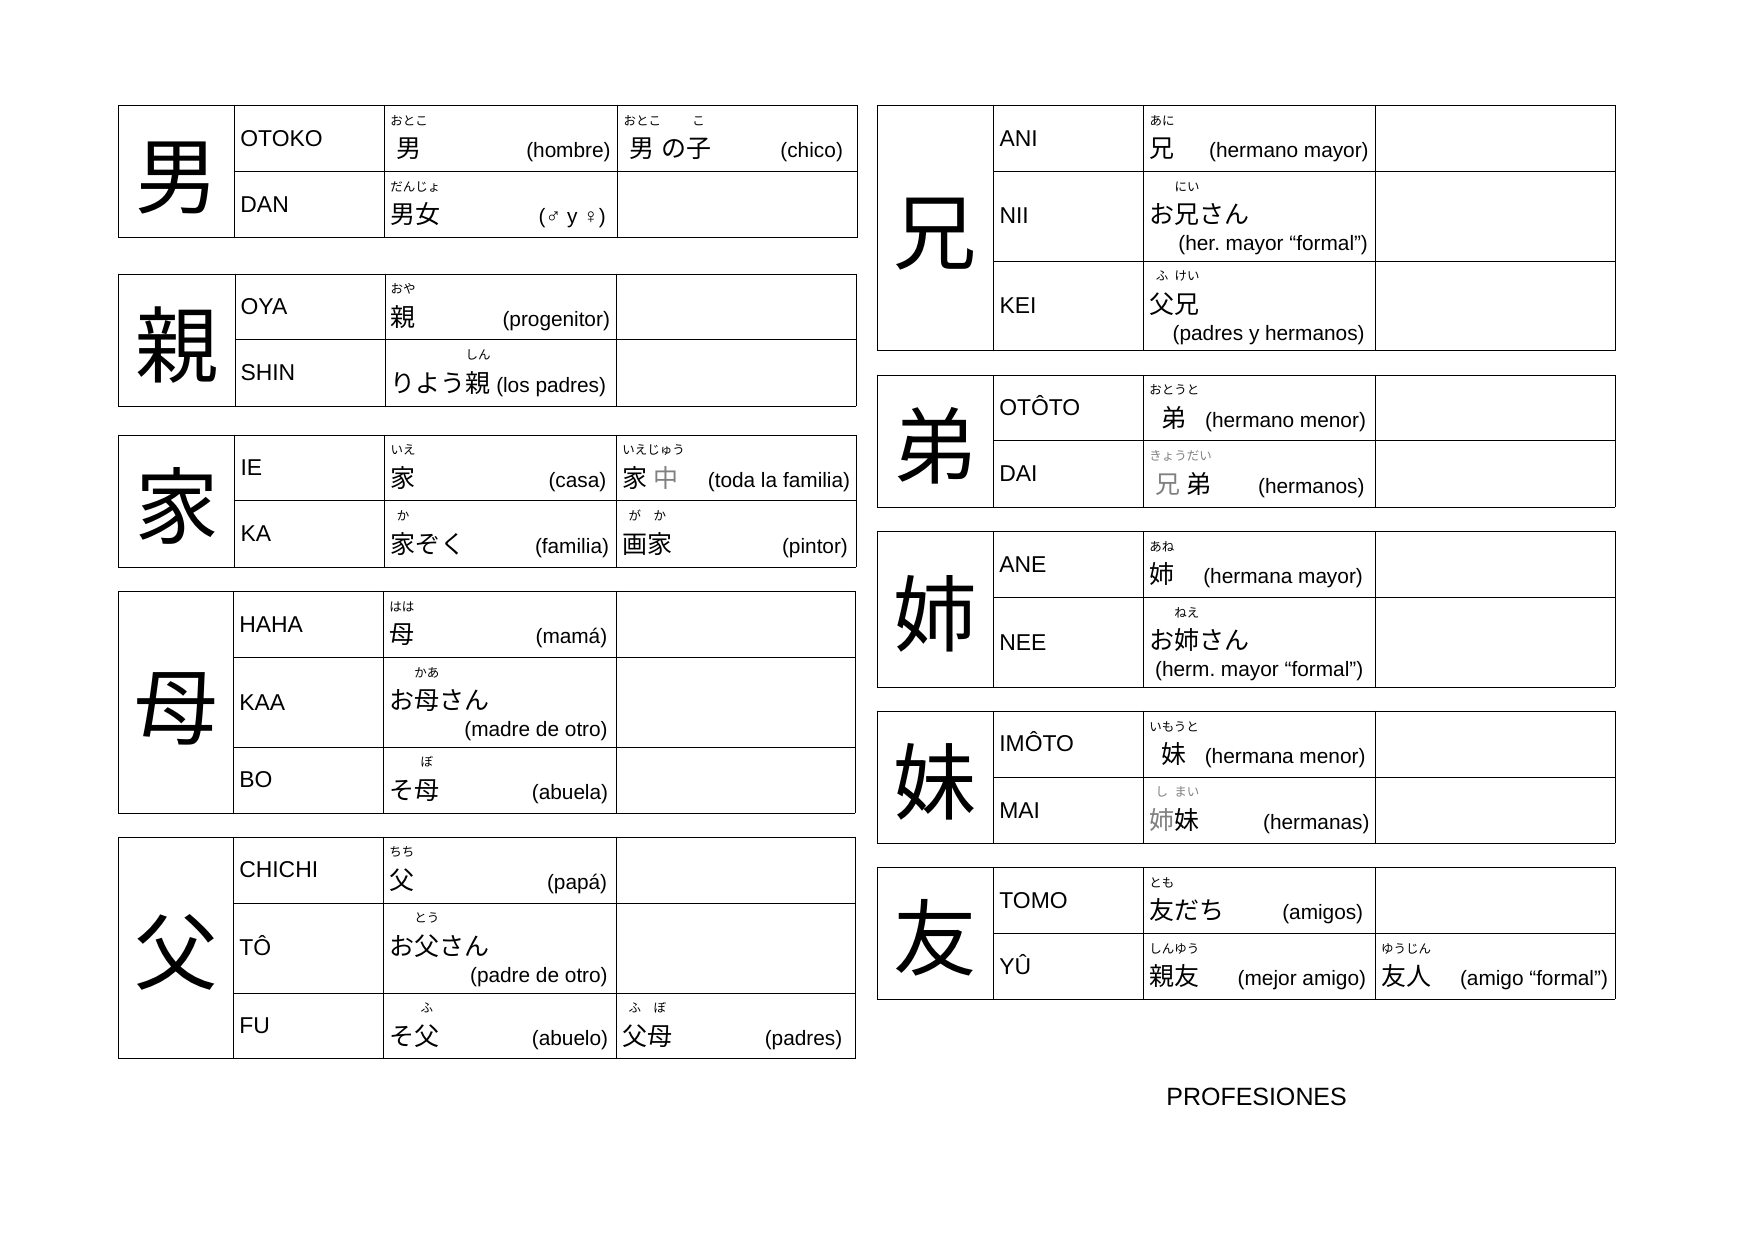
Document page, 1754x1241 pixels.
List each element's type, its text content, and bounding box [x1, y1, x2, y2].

table_header 男おとこの子こ (chico) [618, 106, 857, 171]
table_header 男おとこ (hombre) [385, 106, 617, 171]
table_cell KEI [994, 262, 1143, 350]
table_cell [1376, 778, 1615, 843]
table_cell そ母ぼ (abuela) [384, 748, 616, 812]
table_cell [1376, 598, 1615, 687]
table_cell MAI [994, 778, 1143, 843]
table_header 母 [119, 592, 233, 812]
table_header 姉あね (hermana mayor) [1144, 532, 1375, 597]
table_header [1376, 532, 1615, 597]
table_header 親おや (progenitor) [386, 275, 616, 339]
table_cell 友ゆう人じん (amigo “formal”) [1376, 934, 1615, 999]
table_cell お兄にいさん (her. mayor “formal”) [1144, 172, 1375, 261]
table_header 父ちち (papá) [384, 838, 616, 902]
table_header HAHA [234, 592, 383, 657]
table_cell 兄きょう弟だい (hermanos) [1144, 441, 1375, 507]
table_cell BO [234, 748, 383, 812]
table_cell [1376, 441, 1615, 507]
table_header 家いえ (casa) [385, 436, 616, 500]
table_cell 父ふ兄けい (padres y hermanos) [1144, 262, 1375, 350]
table_header 兄 [878, 106, 993, 350]
table_cell [617, 748, 855, 812]
table_cell KA [235, 501, 384, 567]
table_header [1376, 868, 1615, 933]
table_header [617, 838, 855, 902]
table_header IMÔTO [994, 712, 1143, 777]
table_header 男 [119, 106, 234, 237]
table_header ANE [994, 532, 1143, 597]
table_header 父 [119, 838, 233, 1058]
table_header 親 [119, 275, 235, 406]
table_cell お父とうさん (padre de otro) [384, 904, 616, 992]
table_cell NII [994, 172, 1143, 261]
table_header 家いえ中じゅう (toda la familia) [617, 436, 856, 500]
table_cell [617, 340, 856, 406]
table_header OTOKO [235, 106, 384, 171]
table_header 友ともだち (amigos) [1144, 868, 1375, 933]
table_cell [617, 904, 855, 992]
table_header [1376, 712, 1615, 777]
table_header [617, 275, 856, 339]
table_cell 姉し妹まい (hermanas) [1144, 778, 1375, 843]
table_header [1376, 106, 1615, 171]
table_header [1376, 376, 1615, 440]
table_cell TÔ [234, 904, 383, 992]
table_header CHICHI [234, 838, 383, 902]
table_cell 親しん友ゆう (mejor amigo) [1144, 934, 1375, 999]
table_cell [1376, 262, 1615, 350]
table_cell NEE [994, 598, 1143, 687]
table_cell SHIN [236, 340, 385, 406]
table_header [617, 592, 855, 657]
table_header 弟おとうと (hermano menor) [1144, 376, 1375, 440]
table_cell 家かぞく (familia) [385, 501, 616, 567]
table_cell KAA [234, 658, 383, 747]
table_cell YÛ [994, 934, 1143, 999]
table_cell お姉ねえさん (herm. mayor “formal”) [1144, 598, 1375, 687]
table_cell そ父ふ (abuelo) [384, 994, 616, 1058]
table_header 兄あに (hermano mayor) [1144, 106, 1375, 171]
table_cell 男だん女じょ (♂ y ♀) [385, 172, 617, 237]
table_cell 画が家か (pintor) [617, 501, 856, 567]
table_header 家 [119, 436, 234, 567]
table_header 弟 [878, 376, 993, 507]
table_header TOMO [994, 868, 1143, 933]
text PROFESIONES [877, 1082, 1636, 1110]
table_header 姉 [878, 532, 993, 687]
table_header OTÔTO [994, 376, 1143, 440]
table_cell 父ふ母ぼ (padres) [617, 994, 855, 1058]
table_header IE [235, 436, 384, 500]
table_cell FU [234, 994, 383, 1058]
table_header 妹いもうと (hermana menor) [1144, 712, 1375, 777]
table_header 友 [878, 868, 993, 999]
table_cell [1376, 172, 1615, 261]
table_cell [617, 658, 855, 747]
table_cell DAI [994, 441, 1143, 507]
table_cell お母かあさん (madre de otro) [384, 658, 616, 747]
table_cell りよう親しん (los padres) [386, 340, 616, 406]
table_cell DAN [235, 172, 384, 237]
table_header 母はは (mamá) [384, 592, 616, 657]
table_cell [618, 172, 857, 237]
table_header OYA [236, 275, 385, 339]
table_header 妹 [878, 712, 993, 843]
table_header ANI [994, 106, 1143, 171]
